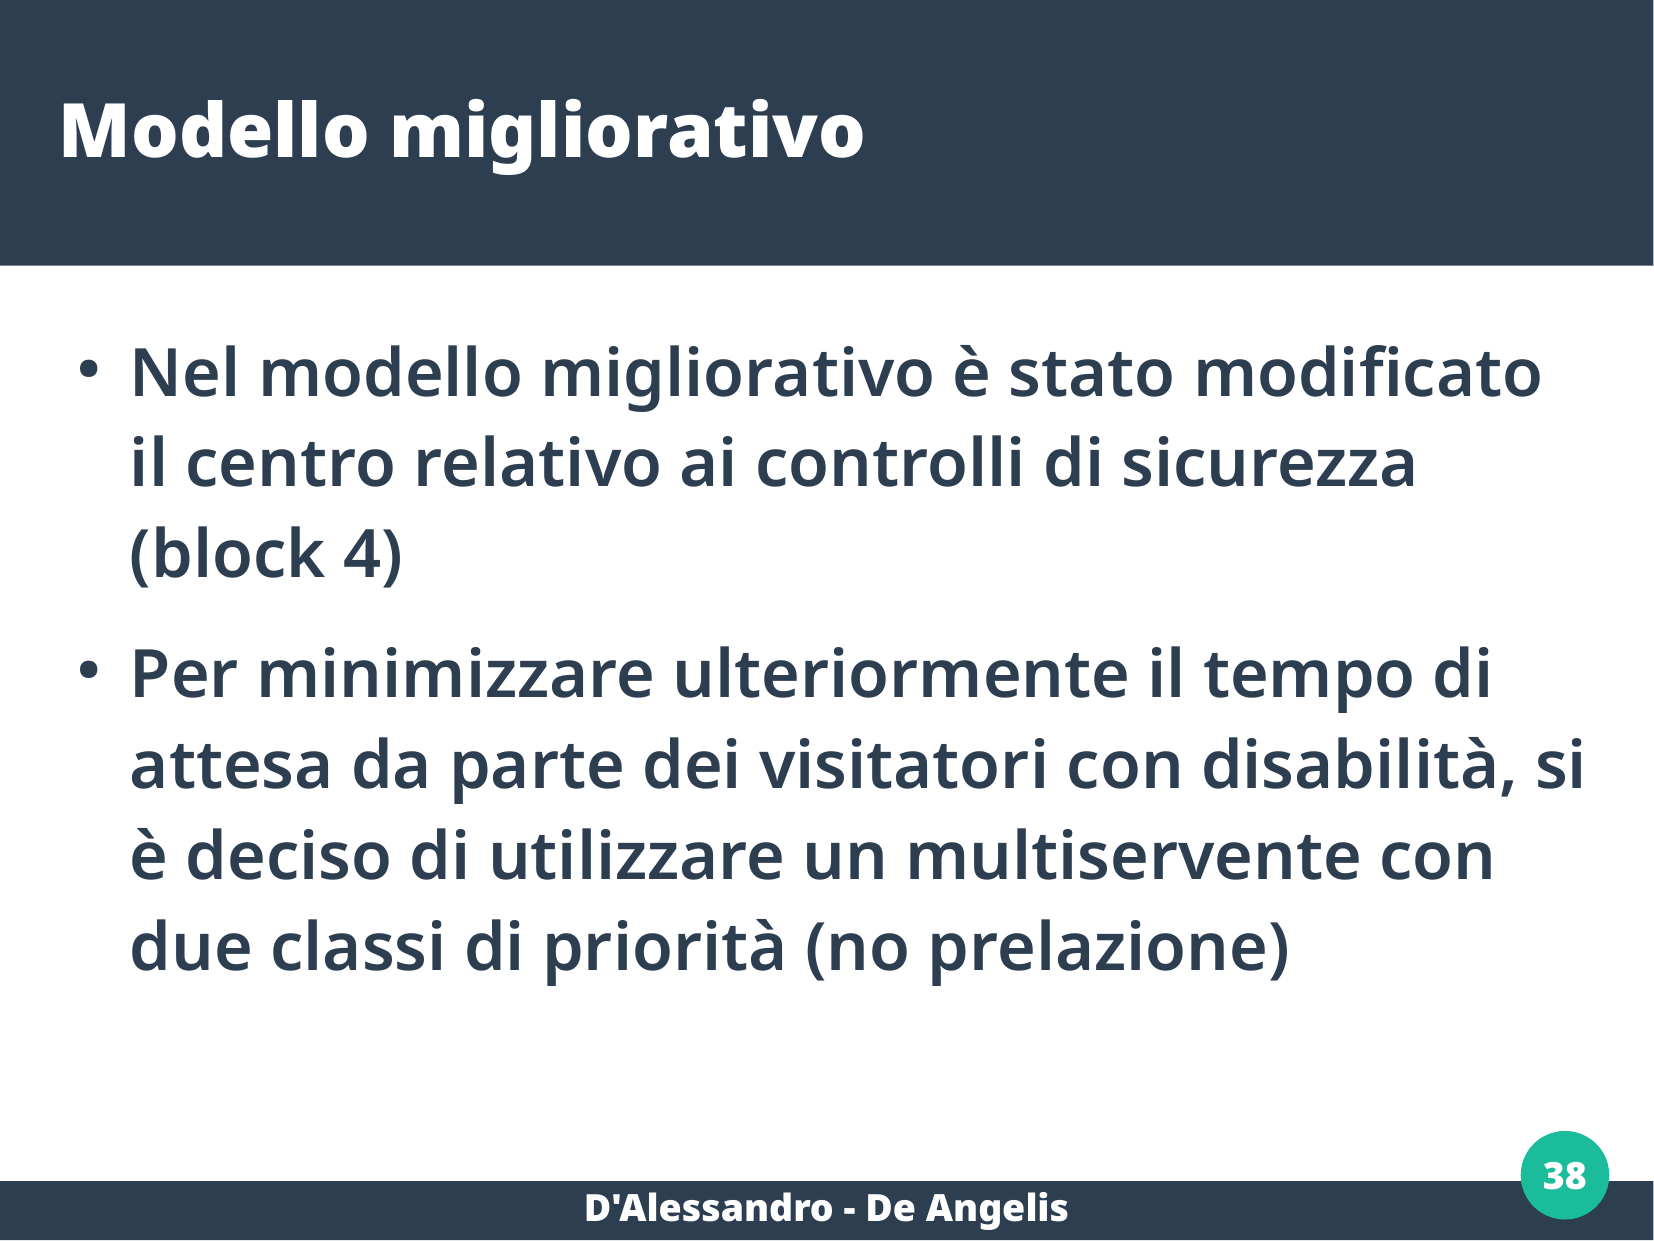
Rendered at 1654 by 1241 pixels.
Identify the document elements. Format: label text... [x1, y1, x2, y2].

title Modello migliorativo [59, 49, 1595, 207]
list Nel modello migliorativo è stato modificato il centro relativo ai controlli di sicurezza (block 4) Per minimizzare ulteriormente il tempo di attesa da parte dei visitatori con disabilità, si è deciso di utilizzare un multiservente con due classi di priorità (no prelazione) [59, 324, 1595, 1152]
